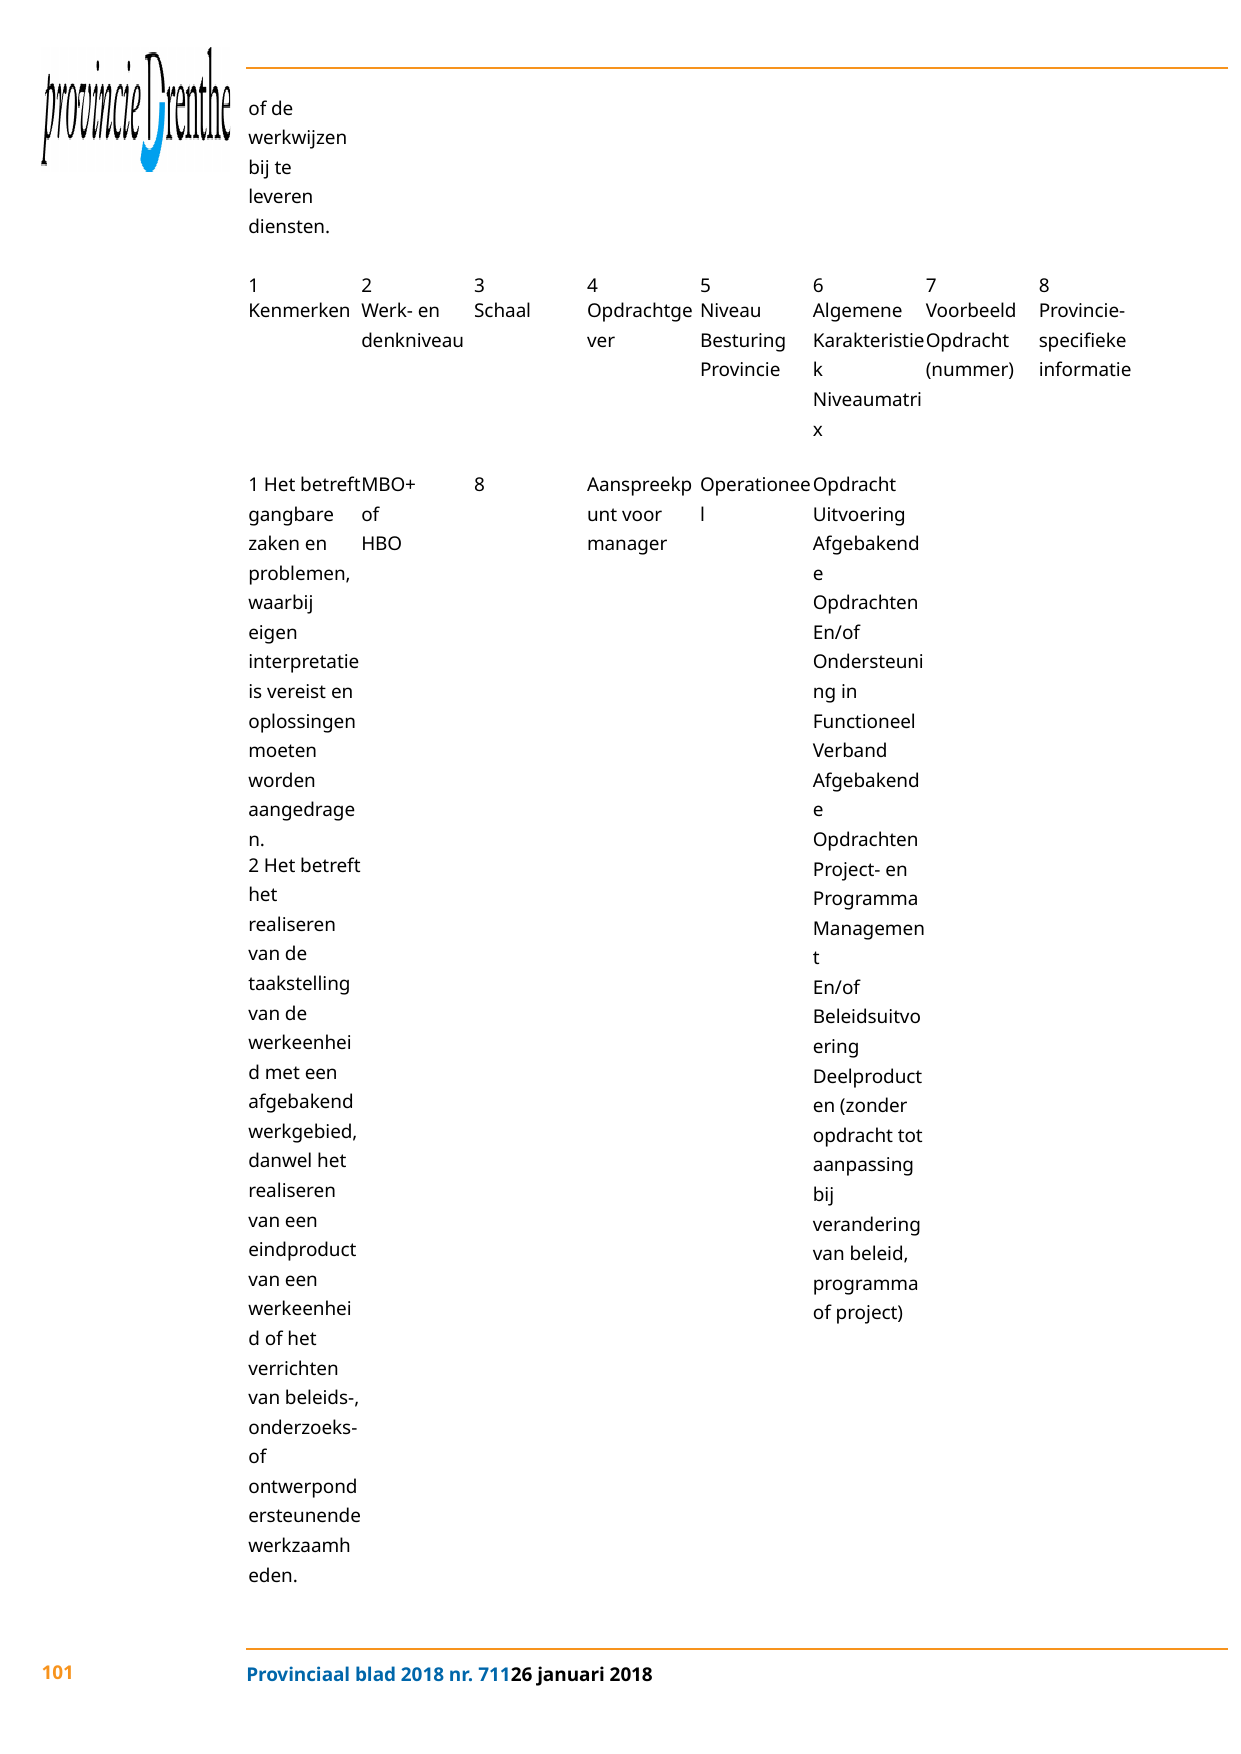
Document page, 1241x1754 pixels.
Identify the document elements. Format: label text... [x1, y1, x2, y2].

table_header 1 [248, 272, 361, 297]
table_header 4 [587, 272, 700, 297]
table_cell [1039, 471, 1152, 1588]
table_cell Algemene Karakteristiek Niveaumatrix [813, 298, 926, 471]
table_cell [587, 95, 700, 239]
table_cell [700, 95, 813, 239]
table_cell Kenmerken [248, 298, 361, 323]
table_cell [1039, 95, 1152, 239]
table_cell [361, 95, 474, 239]
table_cell 8 [474, 471, 587, 1588]
table_cell [248, 323, 361, 349]
table_cell Aanspreekpunt voor manager [587, 471, 700, 1588]
table_cell Voorbeeld Opdracht (nummer) [926, 298, 1038, 471]
table_cell [248, 349, 361, 471]
picture [41, 47, 231, 172]
table_cell [926, 471, 1038, 1588]
table_header 2 [361, 272, 474, 297]
table_cell 2 Het betreft het realiseren van de taakstelling van de werkeenheid met een afgebakend werkgebied, danwel het realiseren van een eindproduct van een werkeenheid of het verrichten van beleids-, onderzoeks- of ontwerpondersteunende werkzaamheden. [248, 852, 361, 1588]
table_cell Opdrachtgever [587, 298, 700, 471]
table_header 3 [474, 272, 587, 297]
table_cell Werk- en denkniveau [361, 298, 474, 471]
table_cell Provincie-specifieke informatie [1039, 298, 1152, 471]
table_cell of de werkwijzen bij te leveren diensten. [248, 95, 361, 239]
table_cell Niveau Besturing Provincie [700, 298, 813, 471]
table_cell Operationeel [700, 471, 813, 1588]
table_cell [926, 95, 1038, 239]
table_cell [474, 95, 587, 239]
table_cell Schaal [474, 298, 587, 471]
table_cell MBO+ of HBO [361, 471, 474, 1588]
table_header 6 [813, 272, 926, 297]
table_cell [813, 95, 926, 239]
table_cell 1 Het betreft gangbare zaken en problemen, waarbij eigen interpretatie is vereist en oplossingen moeten worden aangedragen. [248, 471, 361, 852]
table_header 7 [926, 272, 1038, 297]
table_header 5 [700, 272, 813, 297]
table_cell Opdracht Uitvoering Afgebakende Opdrachten En/of Ondersteuning in Functioneel Verband Afgebakende Opdrachten Project- en Programma Management En/of Beleidsuitvoering Deelproducten (zonder opdracht tot aanpassing bij verandering van beleid, programma of project) [813, 471, 926, 1588]
table_header 8 [1039, 272, 1152, 297]
